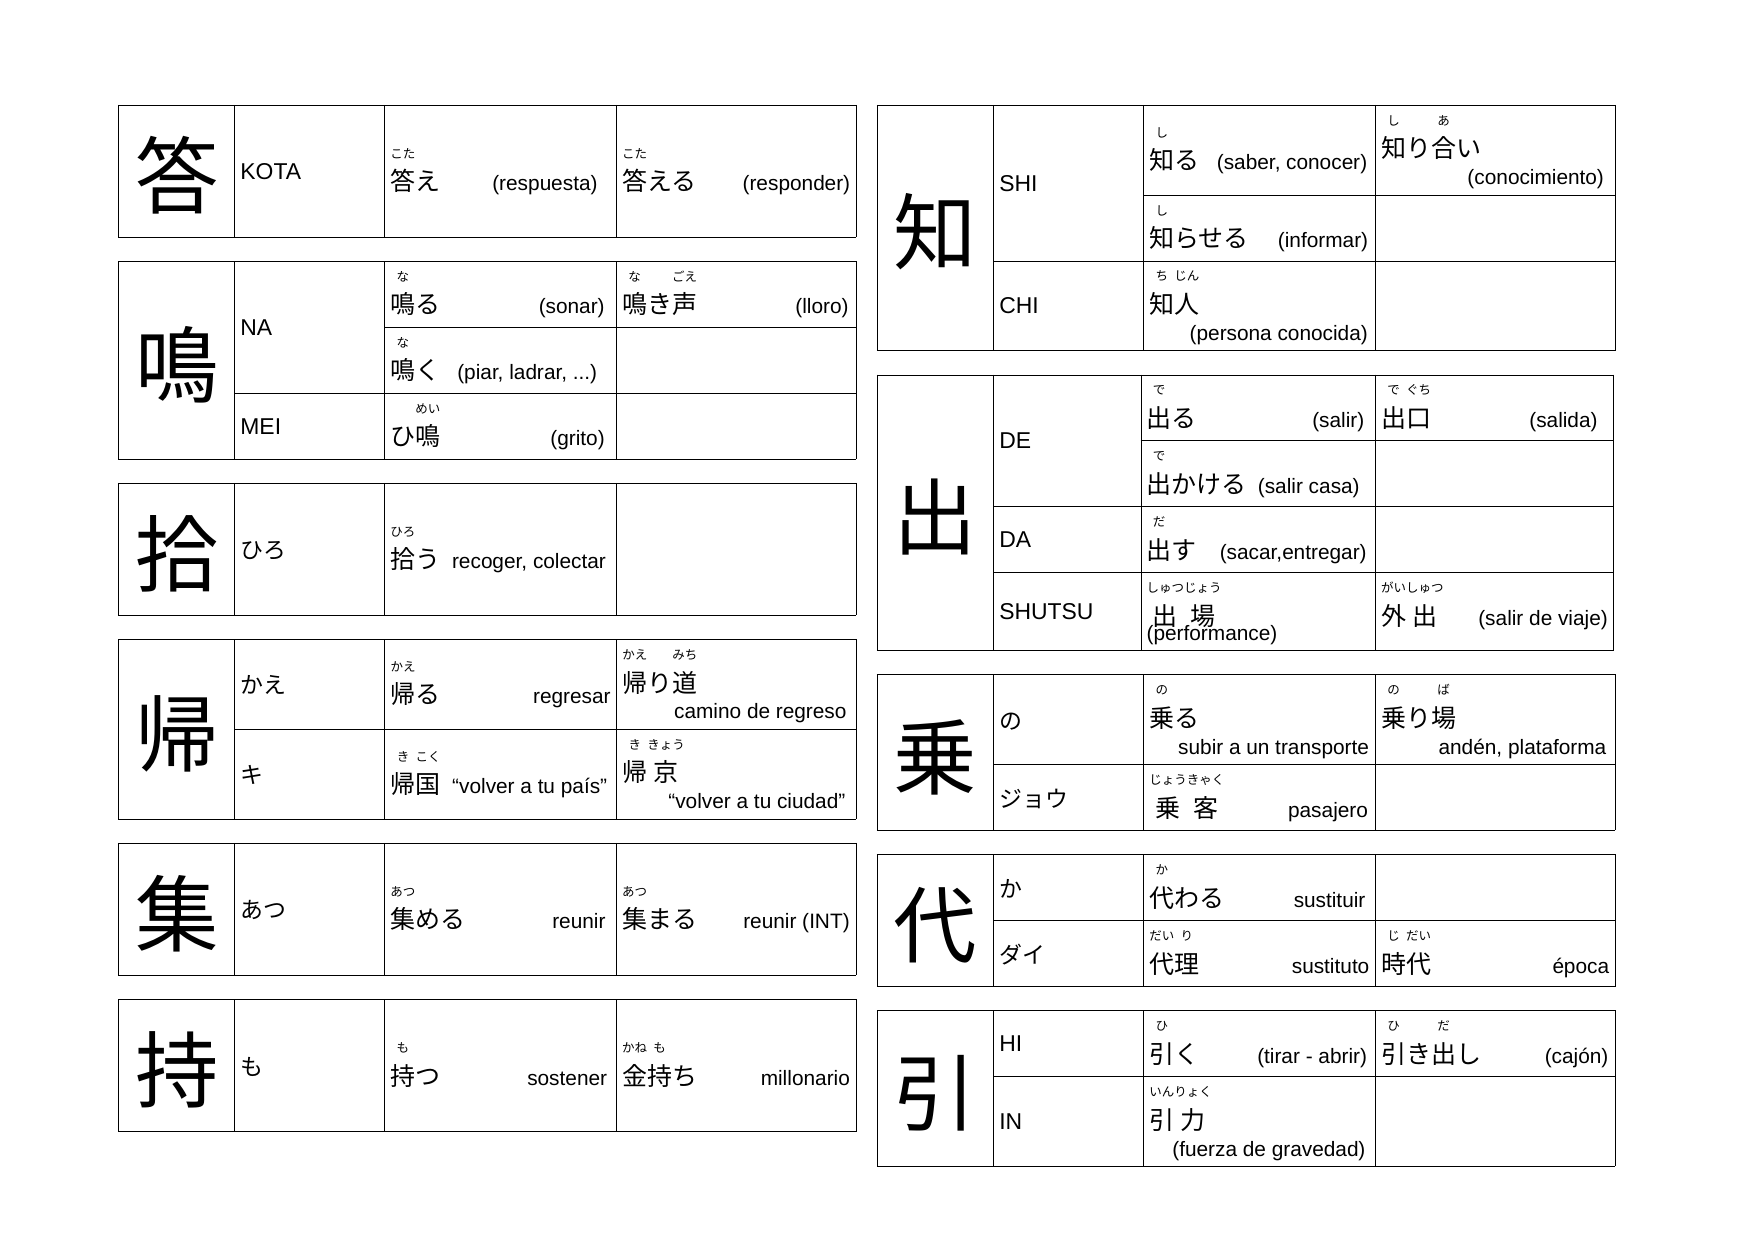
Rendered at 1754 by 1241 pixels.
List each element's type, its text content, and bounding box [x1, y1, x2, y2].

table_header 帰かえり道みち camino de regreso [617, 640, 856, 729]
table_header ひろ [235, 484, 384, 615]
table_header 集あつめる reunir [385, 844, 616, 975]
table_header 鳴なき声ごえ (lloro) [617, 262, 856, 327]
table_header 引ひく (tirar - abrir) [1144, 1011, 1375, 1076]
table_header 拾ひろう recoger, colectar [385, 484, 616, 615]
table_header 出 [878, 376, 993, 650]
table_cell 出しゅつ場じょう (performance) [1142, 573, 1375, 650]
table_cell 出でかける (salir casa) [1142, 441, 1375, 506]
table_header 出でる (salir) [1142, 376, 1375, 440]
table_cell [1376, 765, 1615, 830]
table_header も [235, 1000, 384, 1131]
table_cell ジョウ [994, 765, 1143, 830]
table_header 集 [119, 844, 234, 975]
table_header 引 [878, 1011, 993, 1166]
table_header DE [994, 376, 1141, 506]
table_cell ひ鳴めい (grito) [385, 394, 616, 459]
table_header 代 [878, 855, 993, 986]
table_header [1376, 855, 1615, 920]
table_header 鳴 [119, 262, 234, 459]
table_cell CHI [994, 262, 1143, 350]
table_header 帰 [119, 640, 234, 819]
table_header 拾 [119, 484, 234, 615]
table_cell 出だす (sacar,entregar) [1142, 507, 1375, 572]
table_header 知しり合あい (conocimiento) [1376, 106, 1615, 194]
table_cell [1376, 262, 1615, 350]
table_header 出で口ぐち (salida) [1376, 376, 1613, 440]
table_header かえ [235, 640, 384, 729]
table_cell [617, 394, 856, 459]
table_cell [1376, 1077, 1615, 1166]
table_header SHI [994, 106, 1143, 261]
table_header 乗のり場ば andén, plataforma [1376, 675, 1615, 764]
table_header 集あつまる reunir (INT) [617, 844, 856, 975]
table_cell 知ち人じん (persona conocida) [1144, 262, 1375, 350]
table_header 知 [878, 106, 993, 350]
table_cell [1376, 441, 1613, 506]
table_cell IN [994, 1077, 1143, 1166]
table_header 金かね持もち millonario [617, 1000, 856, 1131]
table_header 乗 [878, 675, 993, 830]
table_cell 時じ代だい época [1376, 921, 1615, 986]
table_header 帰かえる regresar [385, 640, 616, 729]
table_cell 外がい出しゅつ (salir de viaje) [1376, 573, 1613, 650]
table_header 代かわる sustituir [1144, 855, 1375, 920]
table_header 鳴なる (sonar) [385, 262, 616, 327]
table_header 引ひき出だし (cajón) [1376, 1011, 1615, 1076]
table_header [617, 484, 856, 615]
table_header 持 [119, 1000, 234, 1131]
table_cell 代だい理り sustituto [1144, 921, 1375, 986]
table_cell [1376, 507, 1613, 572]
table_cell MEI [235, 394, 384, 459]
table_header HI [994, 1011, 1143, 1076]
table_header 答こたえる (responder) [617, 106, 856, 237]
table_header 乗のる subir a un transporte [1144, 675, 1375, 764]
table_header 持もつ sostener [385, 1000, 616, 1131]
table_cell ダイ [994, 921, 1143, 986]
table_header 答 [119, 106, 234, 237]
table_header 知しる (saber, conocer) [1144, 106, 1375, 194]
table_header の [994, 675, 1143, 764]
table_cell 帰き国こく “volver a tu país” [385, 730, 616, 819]
table_header か [994, 855, 1143, 920]
table_header あつ [235, 844, 384, 975]
table_cell 引いん力りょく (fuerza de gravedad) [1144, 1077, 1375, 1166]
table_cell 帰き京きょう “volver a tu ciudad” [617, 730, 856, 819]
table_cell 知しらせる (informar) [1144, 196, 1375, 261]
table_cell 乗じょう客きゃく pasajero [1144, 765, 1375, 830]
table_header NA [235, 262, 384, 393]
table_header KOTA [235, 106, 384, 237]
table_cell [617, 328, 856, 393]
table_cell [1376, 196, 1615, 261]
table_cell キ [235, 730, 384, 819]
table_cell 鳴なく (piar, ladrar, ...) [385, 328, 616, 393]
table_cell SHUTSU [994, 573, 1141, 650]
table_cell DA [994, 507, 1141, 572]
table_header 答こたえ (respuesta) [385, 106, 616, 237]
